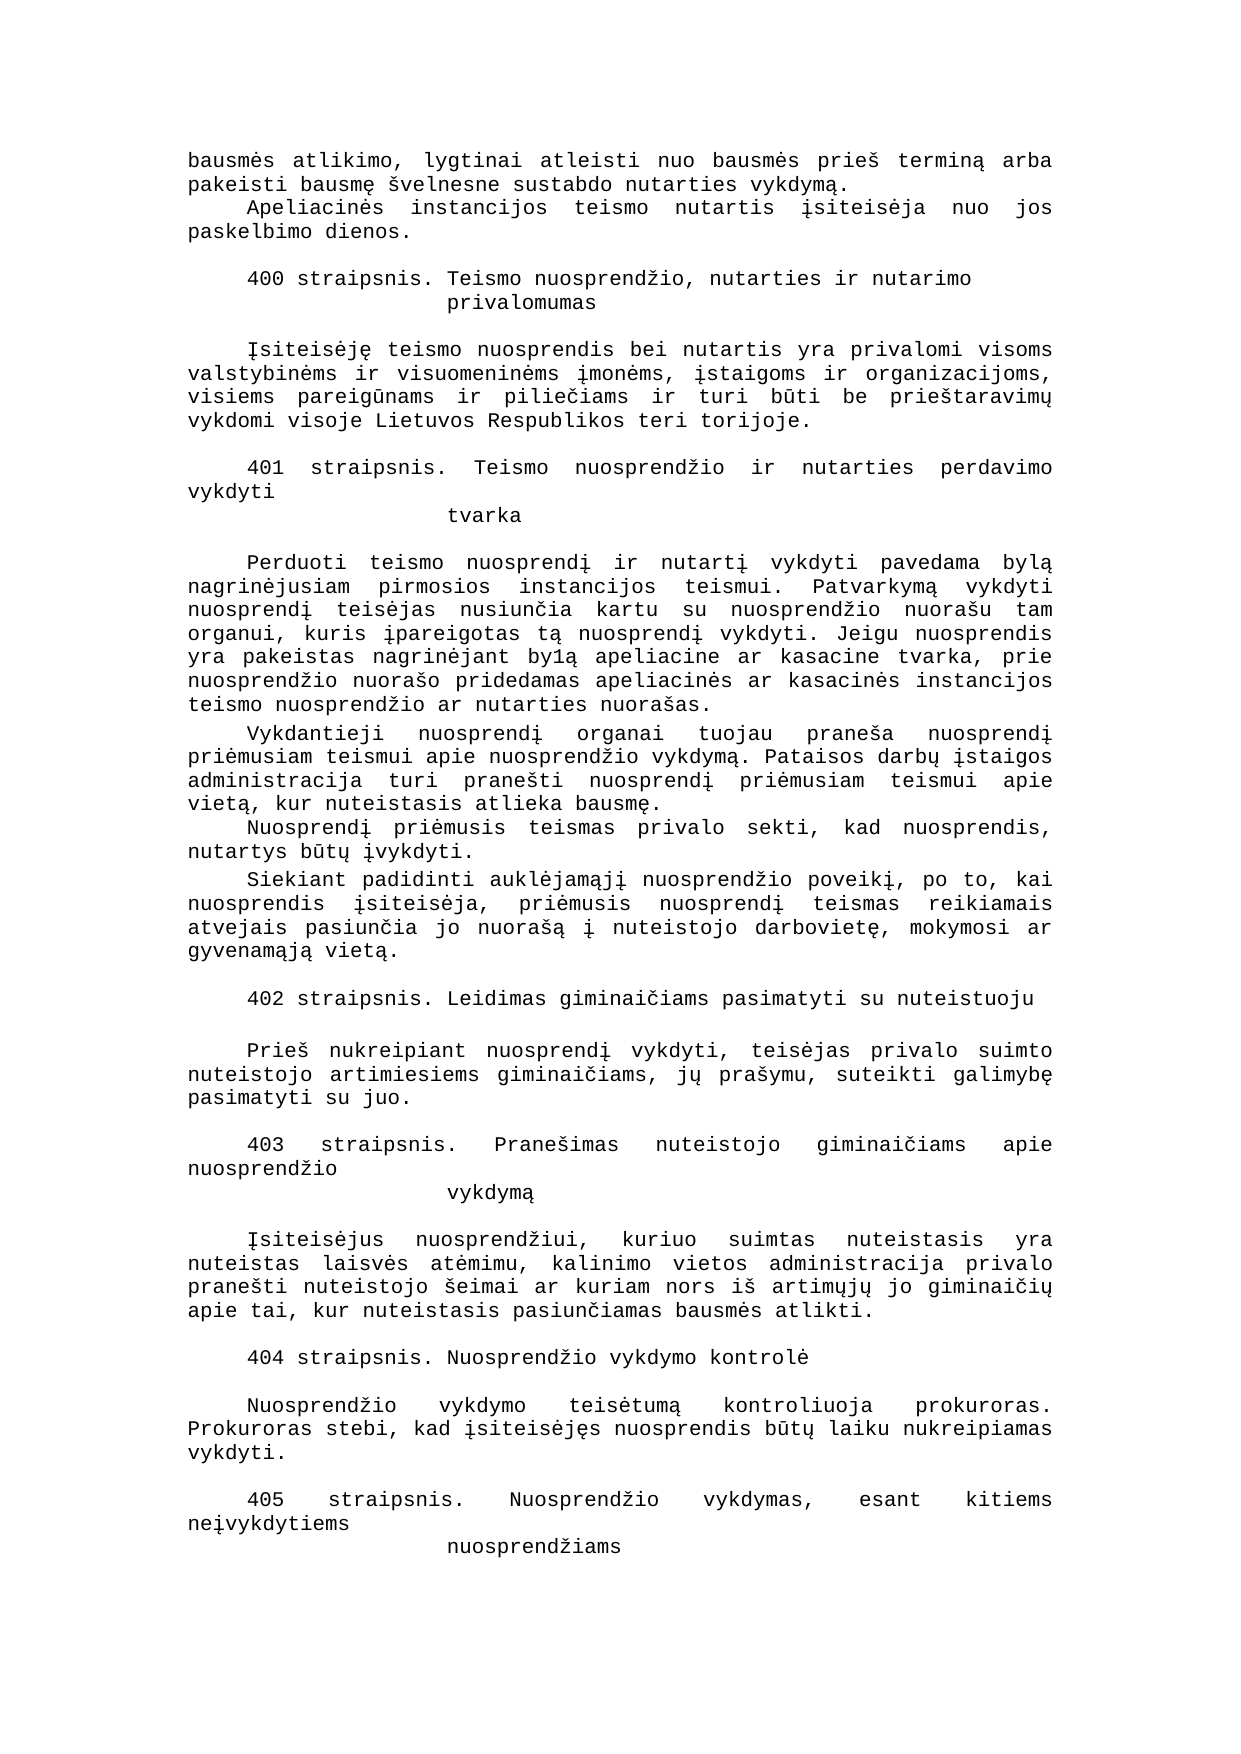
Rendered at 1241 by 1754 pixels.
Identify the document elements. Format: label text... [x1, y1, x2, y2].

text Nuosprendį priėmusis teismas privalo sekti, kad nuosprendis, nutartys būtų įvykdyti. [187, 817, 1053, 864]
text Perduoti teismo nuosprendį ir nutartį vykdyti pavedama bylą nagrinėjusiam pirmosios instancijos teismui. Patvarkymą vykdyti nuosprendį teisėjas nusiunčia kartu su nuosprendžio nuorašu tam organui, kuris įpareigotas tą nuosprendį vykdyti. Jeigu nuosprendis yra pakeistas nagrinėjant by1ą apeliacine ar kasacine tvarka, prie nuosprendžio nuorašo pridedamas apeliacinės ar kasacinės instancijos teismo nuosprendžio ar nutarties nuorašas. [187, 552, 1053, 717]
text Siekiant padidinti auklėjamąjį nuosprendžio poveikį, po to, kai nuosprendis įsiteisėja, priėmusis nuosprendį teismas reikiamais atvejais pasiunčia jo nuorašą į nuteistojo darbovietę, mokymosi ar gyvenamąją vietą. [187, 869, 1053, 964]
text vykdymą [187, 1182, 1053, 1205]
text Įsiteisėjus nuosprendžiui, kuriuo suimtas nuteistasis yra nuteistas laisvės atėmimu, kalinimo vietos administracija privalo pranešti nuteistojo šeimai ar kuriam nors iš artimųjų jo giminaičių apie tai, kur nuteistasis pasiunčiamas bausmės atlikti. [187, 1229, 1053, 1324]
text 402 straipsnis. Leidimas giminaičiams pasimatyti su nuteistuoju [187, 988, 1053, 1011]
text 403 straipsnis. Pranešimas nuteistojo giminaičiams apie nuosprendžio [187, 1134, 1053, 1182]
text tvarka [187, 505, 1053, 528]
text privalomumas [187, 292, 1053, 316]
text Įsiteisėję teismo nuosprendis bei nutartis yra privalomi visoms valstybinėms ir visuomeninėms įmonėms, įstaigoms ir organizacijoms, visiems pareigūnams ir piliečiams ir turi būti be prieštaravimų vykdomi visoje Lietuvos Respublikos teri torijoje. [187, 339, 1053, 434]
text 401 straipsnis. Teismo nuosprendžio ir nutarties perdavimo vykdyti [187, 457, 1053, 505]
text 404 straipsnis. Nuosprendžio vykdymo kontrolė [187, 1347, 1053, 1371]
text Nuosprendžio vykdymo teisėtumą kontroliuoja prokuroras. Prokuroras stebi, kad įsiteisėjęs nuosprendis būtų laiku nukreipiamas vykdyti. [187, 1394, 1053, 1466]
text 405 straipsnis. Nuosprendžio vykdymas, esant kitiems neįvykdytiems [187, 1489, 1053, 1536]
text 400 straipsnis. Teismo nuosprendžio, nutarties ir nutarimo [187, 268, 1053, 292]
text Vykdantieji nuosprendį organai tuojau praneša nuosprendį priėmusiam teismui apie nuosprendžio vykdymą. Pataisos darbų įstaigos administracija turi pranešti nuosprendį priėmusiam teismui apie vietą, kur nuteistasis atlieka bausmę. [187, 722, 1053, 817]
text Apeliacinės instancijos teismo nutartis įsiteisėja nuo jos paskelbimo dienos. [187, 197, 1053, 244]
text Prieš nukreipiant nuosprendį vykdyti, teisėjas privalo suimto nuteistojo artimiesiems giminaičiams, jų prašymu, suteikti galimybę pasimatyti su juo. [187, 1040, 1053, 1111]
text nuosprendžiams [187, 1536, 1053, 1560]
text bausmės atlikimo, lygtinai atleisti nuo bausmės prieš terminą arba pakeisti bausmę švelnesne sustabdo nutarties vykdymą. [187, 150, 1053, 197]
